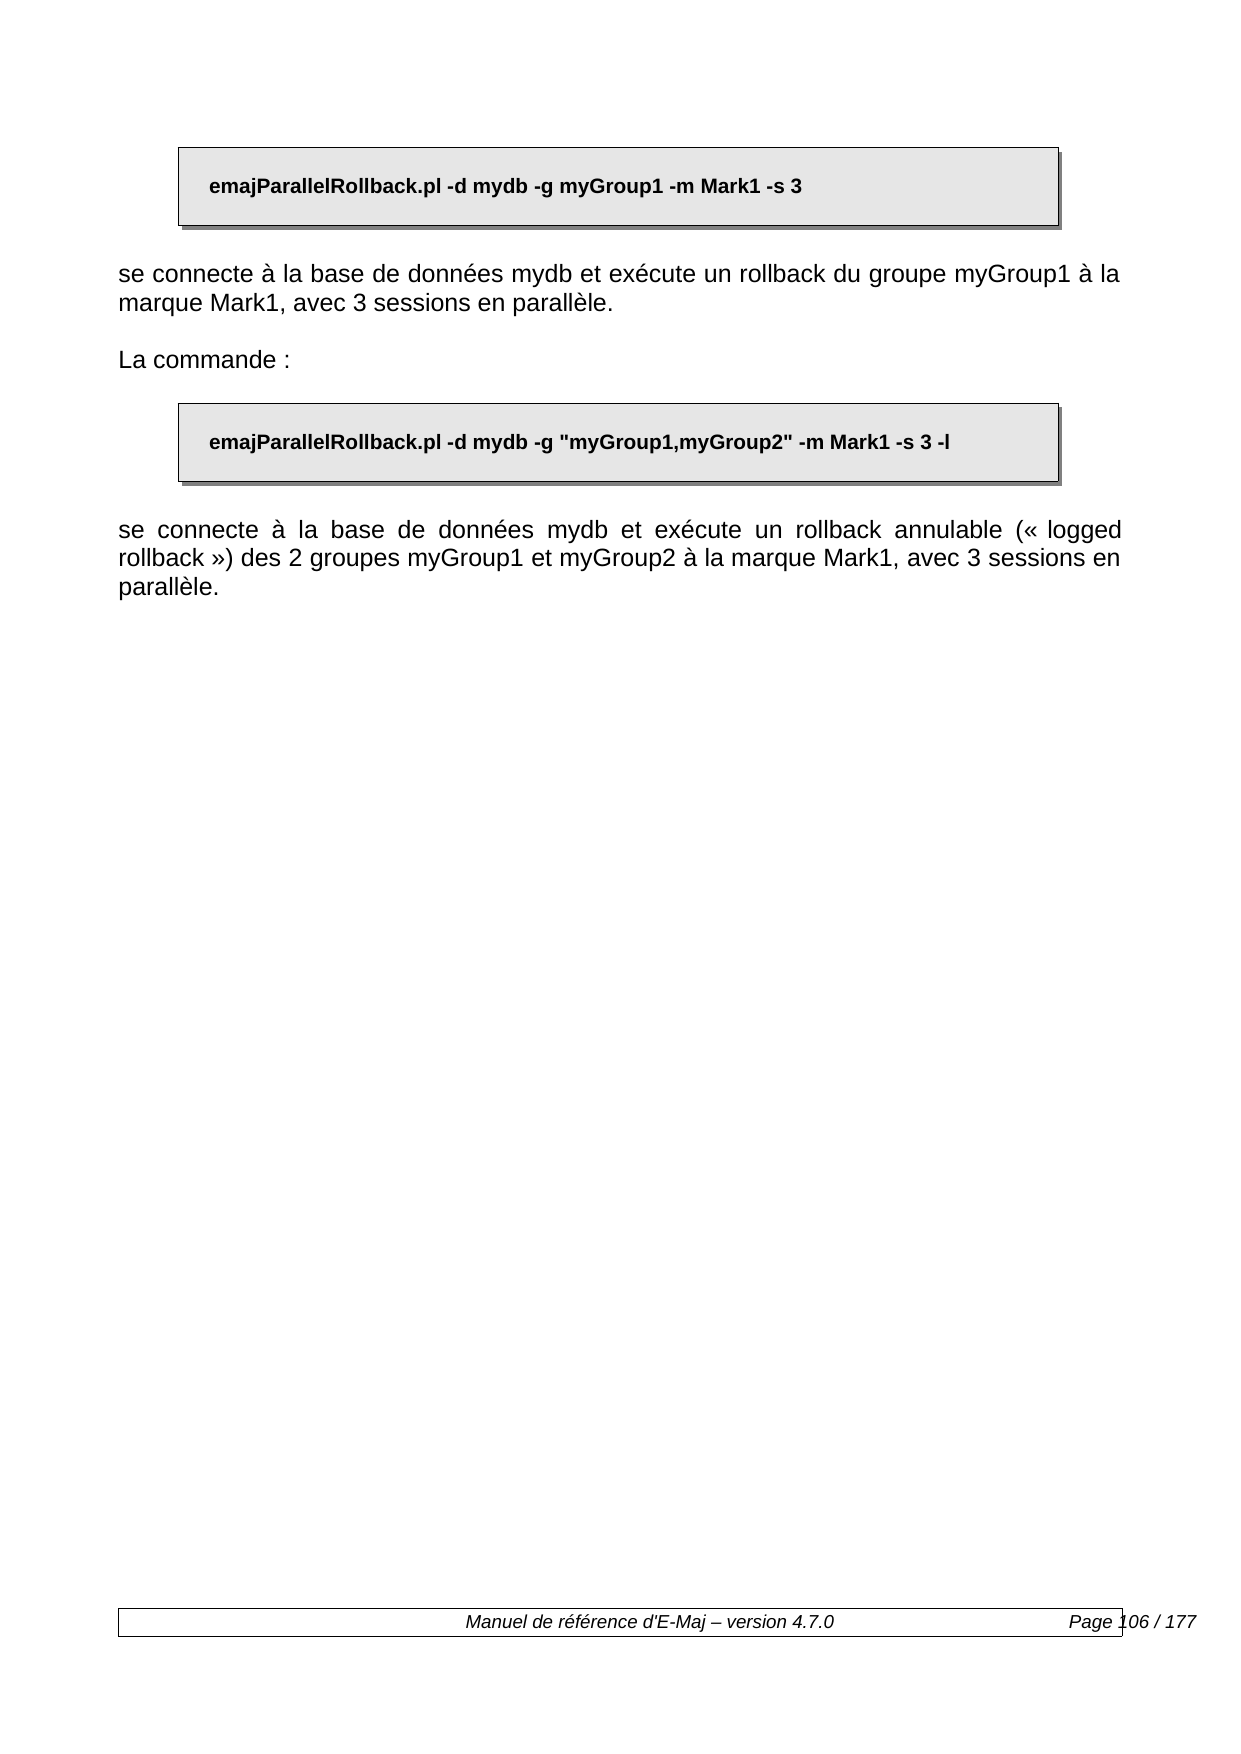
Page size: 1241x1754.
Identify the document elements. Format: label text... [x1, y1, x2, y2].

text emajParallelRollback.pl -d mydb -g "myGroup1,myGroup2" -m Mark1 -s 3 -l [179, 427, 1058, 451]
text se connecte à la base de données mydb et exécute un rollback du groupe myGroup1 à la marque Mark1, avec 3 sessions en parallèle. [118, 259, 1122, 316]
text se connecte à la base de données mydb et exécute un rollback annulable (« logged rollback ») des 2 groupes myGroup1 et myGroup2 à la marque Mark1, avec 3 sessions en parallèle. [118, 514, 1122, 601]
text emajParallelRollback.pl -d mydb -g myGroup1 -m Mark1 -s 3 [179, 171, 1058, 195]
text La commande : [118, 345, 1122, 374]
